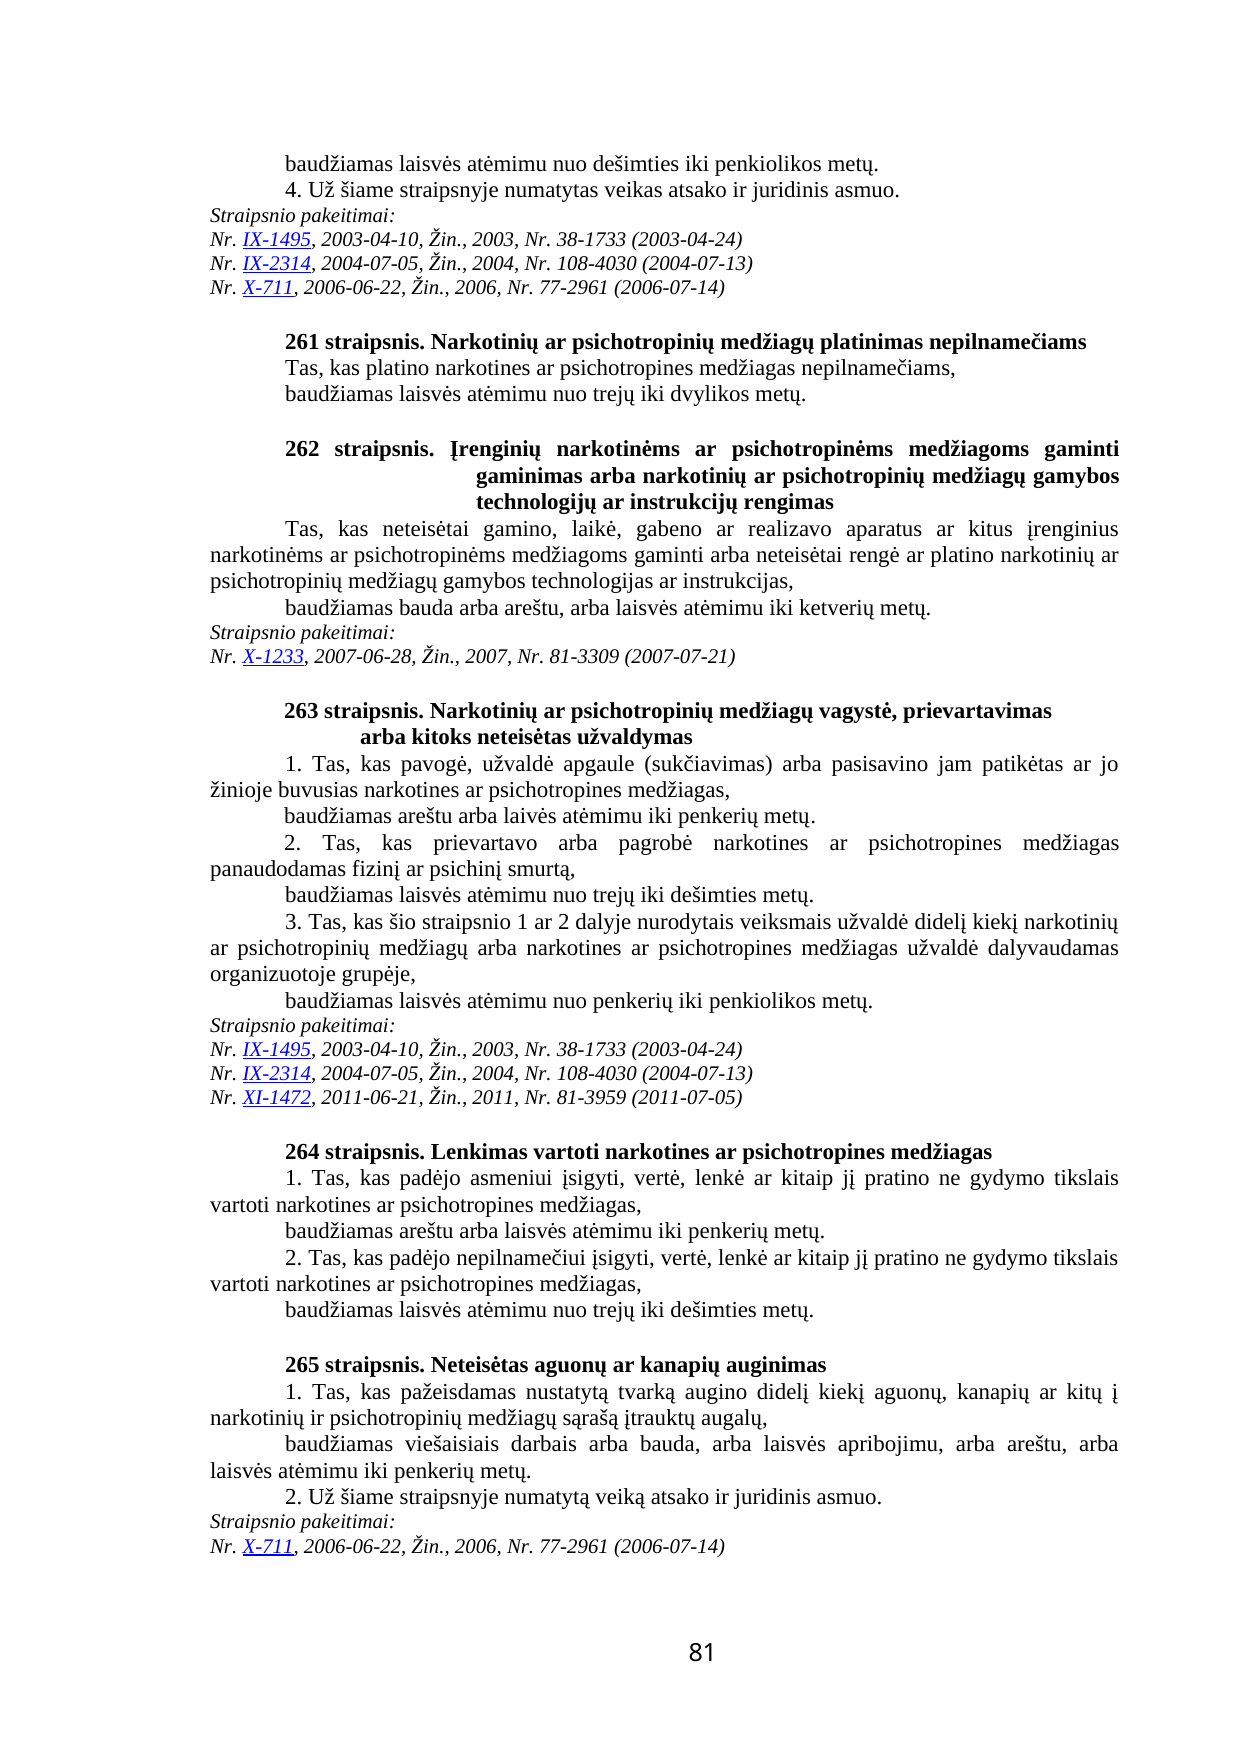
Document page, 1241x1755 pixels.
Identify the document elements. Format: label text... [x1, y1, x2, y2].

text Nr. IX-1495, 2003-04-10, Žin., 2003, Nr. 38-1733 (2003-04-24) [210, 1037, 1120, 1061]
text baudžiamas areštu arba laivės atėmimu iki penkerių metų. [210, 802, 1120, 829]
text 2. Tas, kas prievartavo arba pagrobė narkotines ar psichotropines medžiagas panaudodamas fizinį ar psichinį smurtą, [210, 829, 1120, 881]
text baudžiamas bauda arba areštu, arba laisvės atėmimu iki ketverių metų. [210, 594, 1120, 620]
text Straipsnio pakeitimai: [210, 1013, 1120, 1037]
text Straipsnio pakeitimai: [210, 203, 1120, 227]
text baudžiamas laisvės atėmimu nuo trejų iki dvylikos metų. [210, 380, 1120, 407]
text Nr. IX-2314, 2004-07-05, Žin., 2004, Nr. 108-4030 (2004-07-13) [210, 1061, 1120, 1085]
text 261 straipsnis. Narkotinių ar psichotropinių medžiagų platinimas nepilnamečiams [285, 328, 1120, 354]
text 2. Tas, kas padėjo nepilnamečiui įsigyti, vertė, lenkė ar kitaip jį pratino ne gydymo tikslais vartoti narkotines ar psichotropines medžiagas, [210, 1243, 1120, 1296]
text baudžiamas areštu arba laisvės atėmimu iki penkerių metų. [210, 1217, 1120, 1243]
text 264 straipsnis. Lenkimas vartoti narkotines ar psichotropines medžiagas [210, 1138, 1120, 1164]
text Nr. IX-2314, 2004-07-05, Žin., 2004, Nr. 108-4030 (2004-07-13) [210, 251, 1120, 275]
text baudžiamas laisvės atėmimu nuo trejų iki dešimties metų. [210, 1296, 1120, 1323]
text Tas, kas neteisėtai gamino, laikė, gabeno ar realizavo aparatus ar kitus įrenginius narkotinėms ar psichotropinėms medžiagoms gaminti arba neteisėtai rengė ar platino narkotinių ar psichotropinių medžiagų gamybos technologijas ar instrukcijas, [210, 514, 1120, 594]
text 265 straipsnis. Neteisėtas aguonų ar kanapių auginimas [210, 1351, 1120, 1378]
text Straipsnio pakeitimai: [210, 1509, 1120, 1533]
text Nr. X-711, 2006-06-22, Žin., 2006, Nr. 77-2961 (2006-07-14) [210, 1533, 1120, 1558]
text 263 straipsnis. Narkotinių ar psichotropinių medžiagų vagystė, prievartavimas [210, 697, 1120, 723]
text 1. Tas, kas pažeisdamas nustatytą tvarką augino didelį kiekį aguonų, kanapių ar kitų į narkotinių ir psichotropinių medžiagų sąrašą įtrauktų augalų, [210, 1378, 1120, 1430]
text 1. Tas, kas padėjo asmeniui įsigyti, vertė, lenkė ar kitaip jį pratino ne gydymo tikslais vartoti narkotines ar psichotropines medžiagas, [210, 1164, 1120, 1217]
text baudžiamas laisvės atėmimu nuo trejų iki dešimties metų. [210, 881, 1120, 908]
text 262 straipsnis. Įrenginių narkotinėms ar psichotropinėms medžiagoms gaminti gaminimas arba narkotinių ar psichotropinių medžiagų gamybos technologijų ar instrukcijų rengimas [285, 436, 1120, 514]
text 4. Už šiame straipsnyje numatytas veikas atsako ir juridinis asmuo. [210, 176, 1120, 203]
text Nr. IX-1495, 2003-04-10, Žin., 2003, Nr. 38-1733 (2003-04-24) [210, 227, 1120, 251]
text baudžiamas laisvės atėmimu nuo dešimties iki penkiolikos metų. [210, 150, 1120, 176]
text baudžiamas laisvės atėmimu nuo penkerių iki penkiolikos metų. [210, 987, 1120, 1013]
text Straipsnio pakeitimai: [210, 620, 1120, 644]
text 2. Už šiame straipsnyje numatytą veiką atsako ir juridinis asmuo. [210, 1483, 1120, 1509]
text 1. Tas, kas pavogė, užvaldė apgaule (sukčiavimas) arba pasisavino jam patikėtas ar jo žinioje buvusias narkotines ar psichotropines medžiagas, [210, 749, 1120, 802]
text Nr. X-711, 2006-06-22, Žin., 2006, Nr. 77-2961 (2006-07-14) [210, 275, 1120, 299]
text arba kitoks neteisėtas užvaldymas [210, 723, 1120, 749]
text 3. Tas, kas šio straipsnio 1 ar 2 dalyje nurodytais veiksmais užvaldė didelį kiekį narkotinių ar psichotropinių medžiagų arba narkotines ar psichotropines medžiagas užvaldė dalyvaudamas organizuotoje grupėje, [210, 908, 1120, 987]
text Tas, kas platino narkotines ar psichotropines medžiagas nepilnamečiams, [210, 354, 1120, 380]
text baudžiamas viešaisiais darbais arba bauda, arba laisvės apribojimu, arba areštu, arba laisvės atėmimu iki penkerių metų. [210, 1430, 1120, 1483]
text Nr. XI-1472, 2011-06-21, Žin., 2011, Nr. 81-3959 (2011-07-05) [210, 1085, 1120, 1109]
text Nr. X-1233, 2007-06-28, Žin., 2007, Nr. 81-3309 (2007-07-21) [210, 644, 1120, 668]
